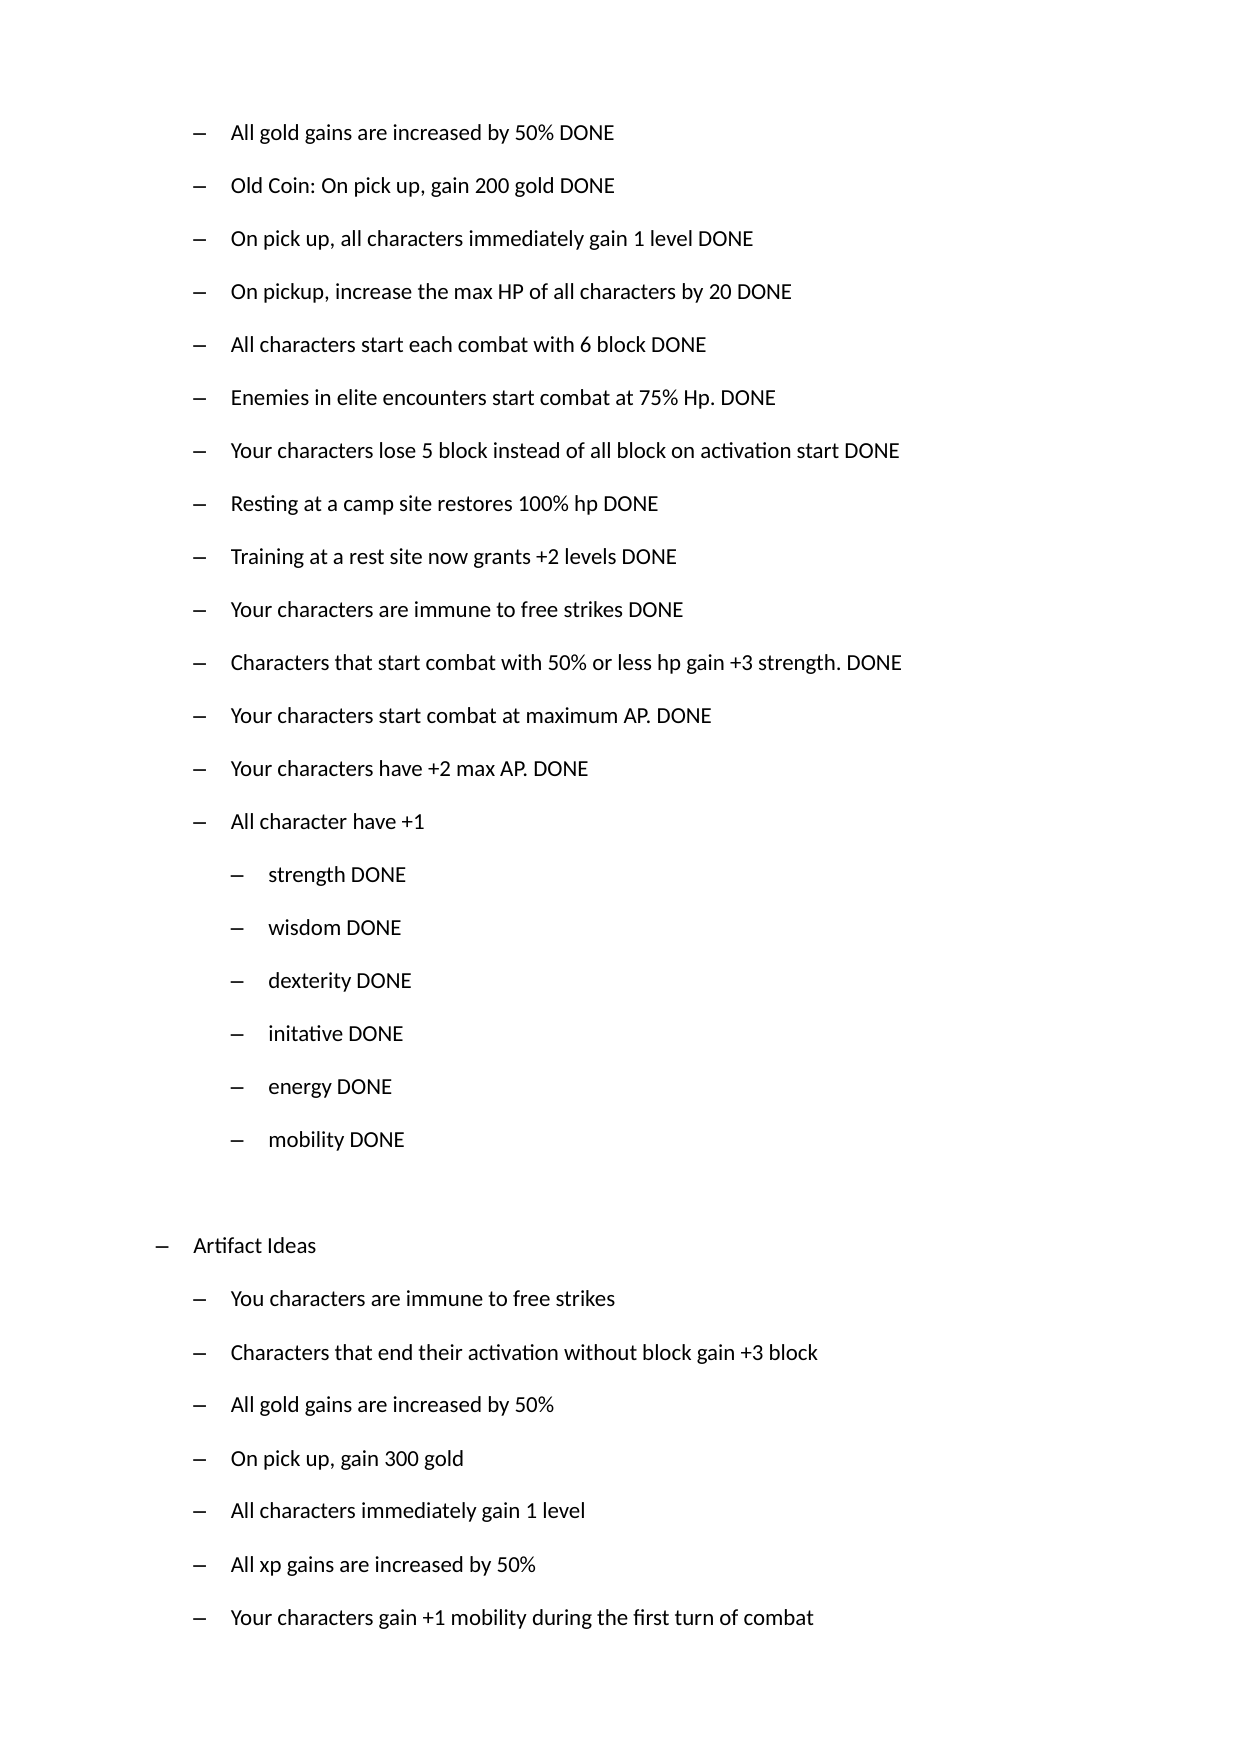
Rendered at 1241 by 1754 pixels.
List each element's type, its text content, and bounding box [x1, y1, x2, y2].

list Your characters have +2 max AP. DONE [193, 754, 1122, 782]
list mobility DONE [231, 1126, 1122, 1153]
list On pickup, increase the max HP of all characters by 20 DONE [193, 277, 1122, 305]
list Your characters are immune to free strikes DONE [193, 595, 1122, 623]
list All characters start each combat with 6 block DONE [193, 330, 1122, 358]
list Old Coin: On pick up, gain 200 gold DONE [193, 171, 1122, 199]
list All xp gains are increased by 50% [193, 1550, 1122, 1578]
list wisdom DONE [231, 913, 1122, 941]
list dexterity DONE [231, 966, 1122, 994]
list All gold gains are increased by 50% [193, 1391, 1122, 1419]
list Your characters lose 5 block instead of all block on activation start DONE [193, 436, 1122, 464]
list All gold gains are increased by 50% DONE [193, 118, 1122, 146]
list Characters that end their activation without block gain +3 block [193, 1338, 1122, 1366]
list Training at a rest site now grants +2 levels DONE [193, 542, 1122, 570]
list Artifact Ideas [156, 1232, 1122, 1259]
list Your characters start combat at maximum AP. DONE [193, 701, 1122, 729]
list All characters immediately gain 1 level [193, 1497, 1122, 1525]
list strength DONE [231, 860, 1122, 888]
list On pick up, all characters immediately gain 1 level DONE [193, 224, 1122, 252]
list energy DONE [231, 1072, 1122, 1101]
list Enemies in elite encounters start combat at 75% Hp. DONE [193, 383, 1122, 411]
list All character have +1 [193, 807, 1122, 835]
list Characters that start combat with 50% or less hp gain +3 strength. DONE [193, 648, 1122, 676]
list initative DONE [231, 1019, 1122, 1047]
list Resting at a camp site restores 100% hp DONE [193, 489, 1122, 517]
list You characters are immune to free strikes [193, 1284, 1122, 1313]
list Your characters gain +1 mobility during the first turn of combat [193, 1603, 1122, 1631]
list On pick up, gain 300 gold [193, 1444, 1122, 1472]
